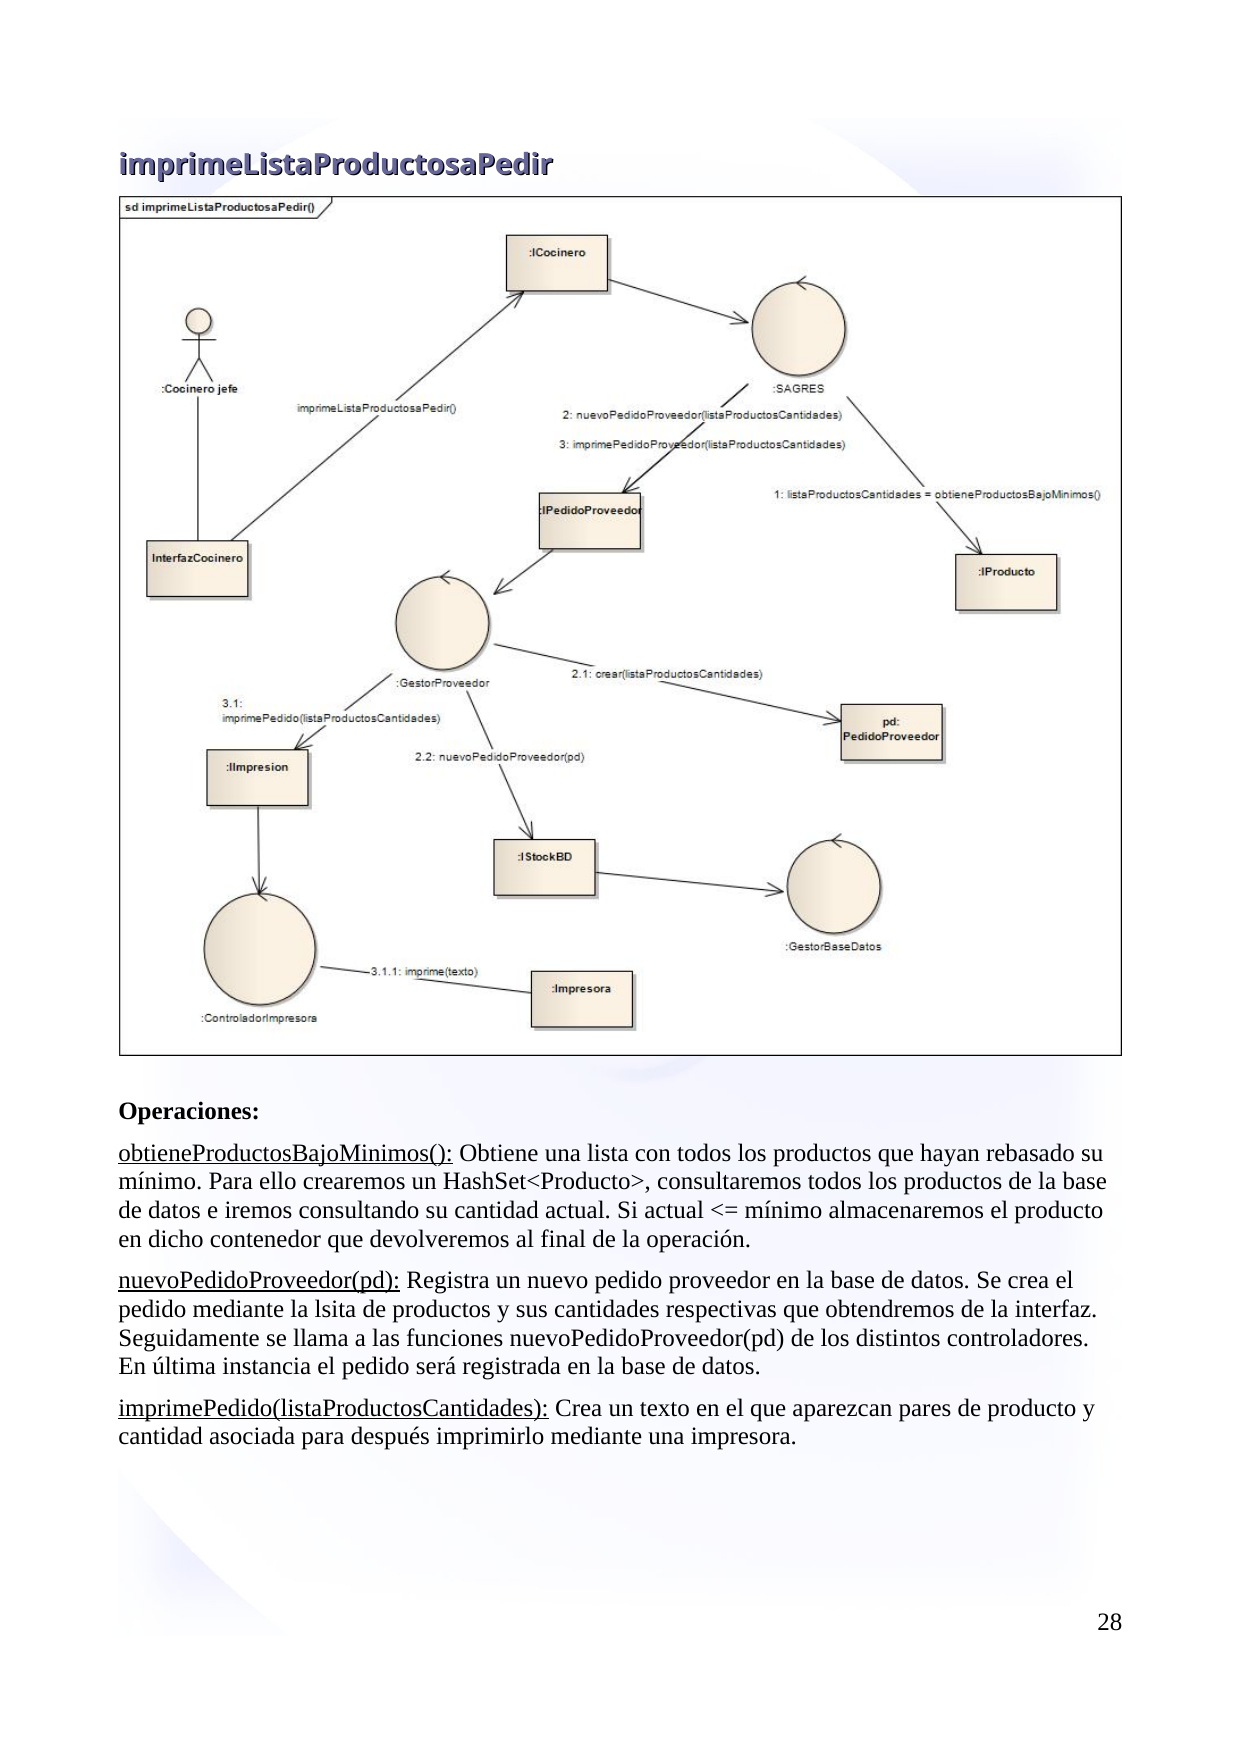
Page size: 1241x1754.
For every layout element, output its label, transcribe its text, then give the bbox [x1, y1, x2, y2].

picture [118, 1125, 1122, 1138]
text Operaciones: [118, 1096, 1122, 1125]
picture [118, 1253, 1122, 1265]
subtitle imprimeListaProductosaPedir [118, 143, 1122, 183]
picture [118, 1380, 1122, 1393]
picture [118, 1450, 1122, 1636]
picture [118, 118, 1122, 143]
picture [118, 183, 1122, 1096]
text nuevoPedidoProveedor(pd): Registra un nuevo pedido proveedor en la base de datos. Se crea el pedido mediante la lsita de productos y sus cantidades respectivas que obtendremos de la interfaz. Seguidamente se llama a las funciones nuevoPedidoProveedor(pd) de los distintos controladores. En última instancia el pedido será registrada en la base de datos. [118, 1265, 1122, 1380]
text obtieneProductosBajoMinimos(): Obtiene una lista con todos los productos que hayan rebasado su mínimo. Para ello crearemos un HashSet<Producto>, consultaremos todos los productos de la base de datos e iremos consultando su cantidad actual. Si actual <= mínimo almacenaremos el producto en dicho contenedor que devolveremos al final de la operación. [118, 1138, 1122, 1253]
text imprimePedido(listaProductosCantidades): Crea un texto en el que aparezcan pares de producto y cantidad asociada para después imprimirlo mediante una impresora. [118, 1393, 1122, 1450]
